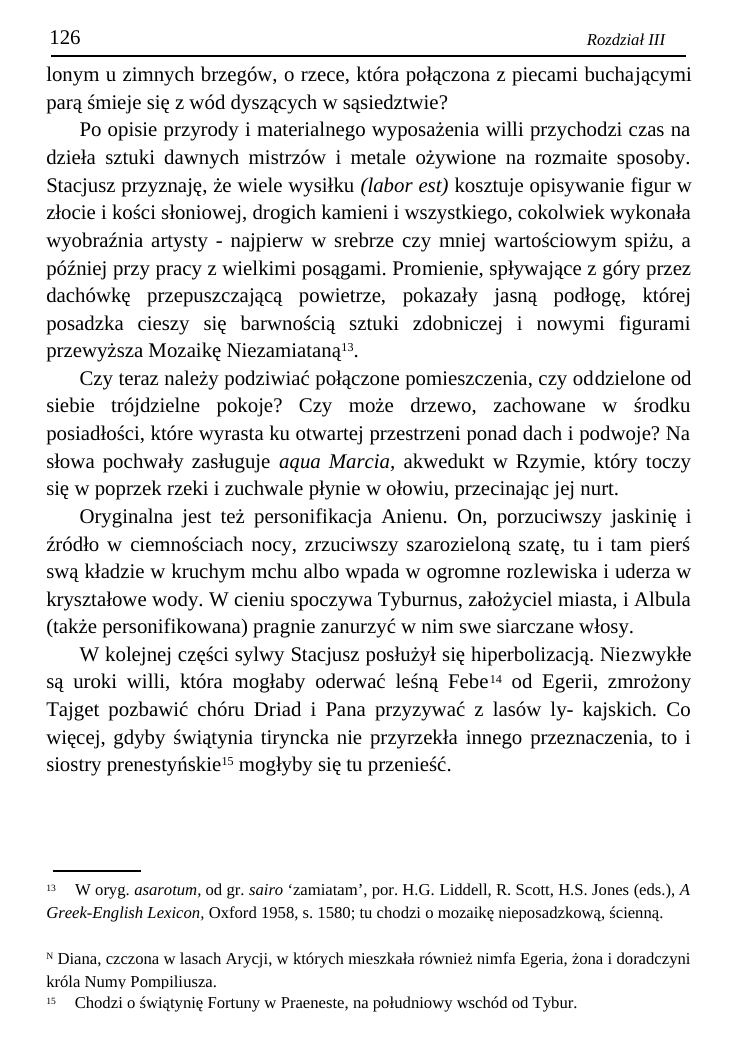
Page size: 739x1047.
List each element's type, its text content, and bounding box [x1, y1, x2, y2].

text 15 Chodzi o świątynię Fortuny w Praeneste, na południowy wschód od Tybur. [46, 993, 692, 1012]
text Po opisie przyrody i materialnego wyposażenia willi przychodzi czas na dzieła sztuki dawnych mistrzów i metale ożywione na rozmaite sposoby. Stacjusz przyznaję, że wiele wysiłku (labor est) kosztuje opisy­wanie figur w złocie i kości słoniowej, drogich kamieni i wszystkiego, cokolwiek wykonała wyobraźnia artysty - najpierw w srebrze czy mniej wartościowym spiżu, a później przy pracy z wielkimi posągami. Pro­mienie, spływające z góry przez dachówkę przepuszczającą powietrze, pokazały jasną podłogę, której posadzka cieszy się barwnością sztuki zdobniczej i nowymi figurami przewyższa Mozaikę Niezamiataną13. [46, 117, 692, 362]
text W kolejnej części sylwy Stacjusz posłużył się hiperbolizacją. Nie­zwykłe są uroki willi, która mogłaby oderwać leśną Febe14 od Egerii, zmrożony Tajget pozbawić chóru Driad i Pana przyzywać z lasów ly- kajskich. Co więcej, gdyby świątynia tiryncka nie przyrzekła innego przeznaczenia, to i siostry prenestyńskie15 mogłyby się tu przenieść. [46, 642, 692, 776]
text N Diana, czczona w lasach Arycji, w których mieszkała również nimfa Egeria, żona i doradczyni króla Numy Pompiliusza. [46, 949, 692, 989]
text Rozdział III [587, 30, 690, 49]
text 13 W oryg. asarotum, od gr. sairo ‘zamiatam’, por. H.G. Liddell, R. Scott, H.S. Jones (eds.), A Greek-English Lexicon, Oxford 1958, s. 1580; tu chodzi o mozaikę nieposadzkową, ścienną. [46, 880, 692, 922]
text Oryginalna jest też personifikacja Anienu. On, porzuciwszy jaski­nię i źródło w ciemnościach nocy, zrzuciwszy szarozieloną szatę, tu i tam pierś swą kładzie w kruchym mchu albo wpada w ogromne roz­lewiska i uderza w kryształowe wody. W cieniu spoczywa Tyburnus, założyciel miasta, i Albula (także personifikowana) pragnie zanurzyć w nim swe siarczane włosy. [46, 504, 692, 638]
text lonym u zimnych brzegów, o rzece, która połączona z piecami bucha­jącymi parą śmieje się z wód dyszących w sąsiedztwie? [46, 62, 692, 114]
text 126 [49, 25, 86, 49]
text Czy teraz należy podziwiać połączone pomieszczenia, czy od­dzielone od siebie trójdzielne pokoje? Czy może drzewo, zachowane w środku posiadłości, które wyrasta ku otwartej przestrzeni ponad dach i podwoje? Na słowa pochwały zasługuje aąua Marcia, akwedukt w Rzymie, który toczy się w poprzek rzeki i zuchwale płynie w ołowiu, przecinając jej nurt. [46, 366, 692, 500]
